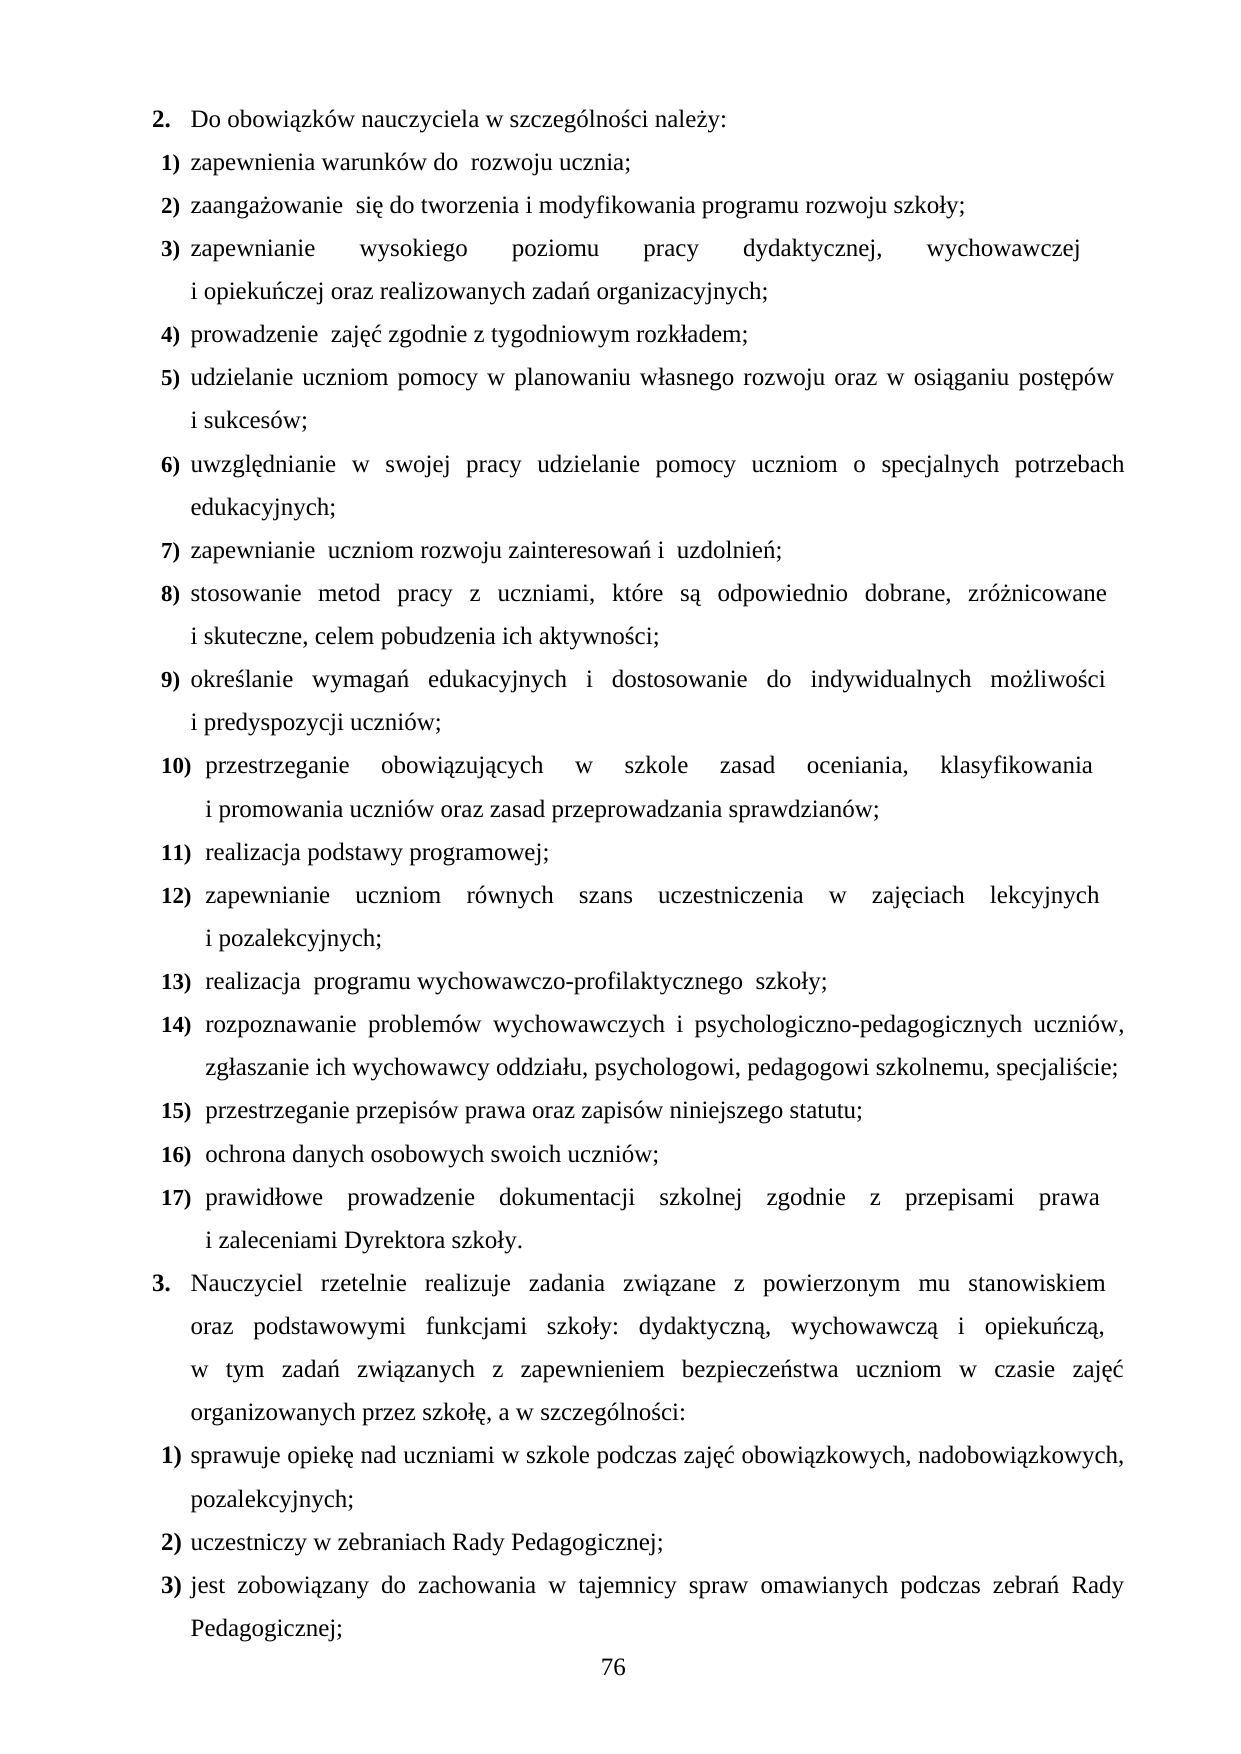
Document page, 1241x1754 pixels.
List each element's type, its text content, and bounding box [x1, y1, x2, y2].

list prowadzenie zajęć zgodnie z tygodniowym rozkładem; [161, 319, 1125, 348]
list zapewnienia warunków do rozwoju ucznia; [161, 147, 1125, 176]
list ochrona danych osobowych swoich uczniów; [161, 1139, 1125, 1167]
list realizacja programu wychowawczo-profilaktycznego szkoły; [161, 966, 1125, 995]
list przestrzeganie obowiązujących w szkole zasad oceniania, klasyfikowania i promowania uczniów oraz zasad przeprowadzania sprawdzianów; [161, 751, 1125, 822]
list Do obowiązków nauczyciela w szczególności należy: [137, 104, 1125, 132]
list prawidłowe prowadzenie dokumentacji szkolnej zgodnie z przepisami prawa i zaleceniami Dyrektora szkoły. [161, 1182, 1125, 1254]
list Nauczyciel rzetelnie realizuje zadania związane z powierzonym mu stanowiskiem oraz podstawowymi funkcjami szkoły: dydaktyczną, wychowawczą i opiekuńczą, w tym zadań związanych z zapewnieniem bezpieczeństwa uczniom w czasie zajęć organizowanych przez szkołę, a w szczególności: [161, 1268, 1125, 1426]
list przestrzeganie przepisów prawa oraz zapisów niniejszego statutu; [161, 1096, 1125, 1124]
list sprawuje opiekę nad uczniami w szkole podczas zajęć obowiązkowych, nadobowiązkowych, pozalekcyjnych; [161, 1441, 1125, 1512]
list uczestniczy w zebraniach Rady Pedagogicznej; [161, 1527, 1125, 1556]
list realizacja podstawy programowej; [161, 837, 1125, 866]
list stosowanie metod pracy z uczniami, które są odpowiednio dobrane, zróżnicowane i skuteczne, celem pobudzenia ich aktywności; [161, 578, 1125, 650]
list zapewnianie wysokiego poziomu pracy dydaktycznej, wychowawczej i opiekuńczej oraz realizowanych zadań organizacyjnych; [161, 233, 1125, 305]
list jest zobowiązany do zachowania w tajemnicy spraw omawianych podczas zebrań Rady Pedagogicznej; [161, 1570, 1125, 1642]
list uwzględnianie w swojej pracy udzielanie pomocy uczniom o specjalnych potrzebach edukacyjnych; [161, 449, 1125, 521]
list rozpoznawanie problemów wychowawczych i psychologiczno-pedagogicznych uczniów, zgłaszanie ich wychowawcy oddziału, psychologowi, pedagogowi szkolnemu, specjaliście; [161, 1009, 1125, 1081]
list zapewnianie uczniom równych szans uczestniczenia w zajęciach lekcyjnych i pozalekcyjnych; [161, 880, 1125, 952]
list zaangażowanie się do tworzenia i modyfikowania programu rozwoju szkoły; [161, 190, 1125, 219]
list określanie wymagań edukacyjnych i dostosowanie do indywidualnych możliwości i predyspozycji uczniów; [161, 664, 1125, 736]
list zapewnianie uczniom rozwoju zainteresowań i uzdolnień; [161, 535, 1125, 564]
list udzielanie uczniom pomocy w planowaniu własnego rozwoju oraz w osiąganiu postępów i sukcesów; [161, 362, 1125, 434]
